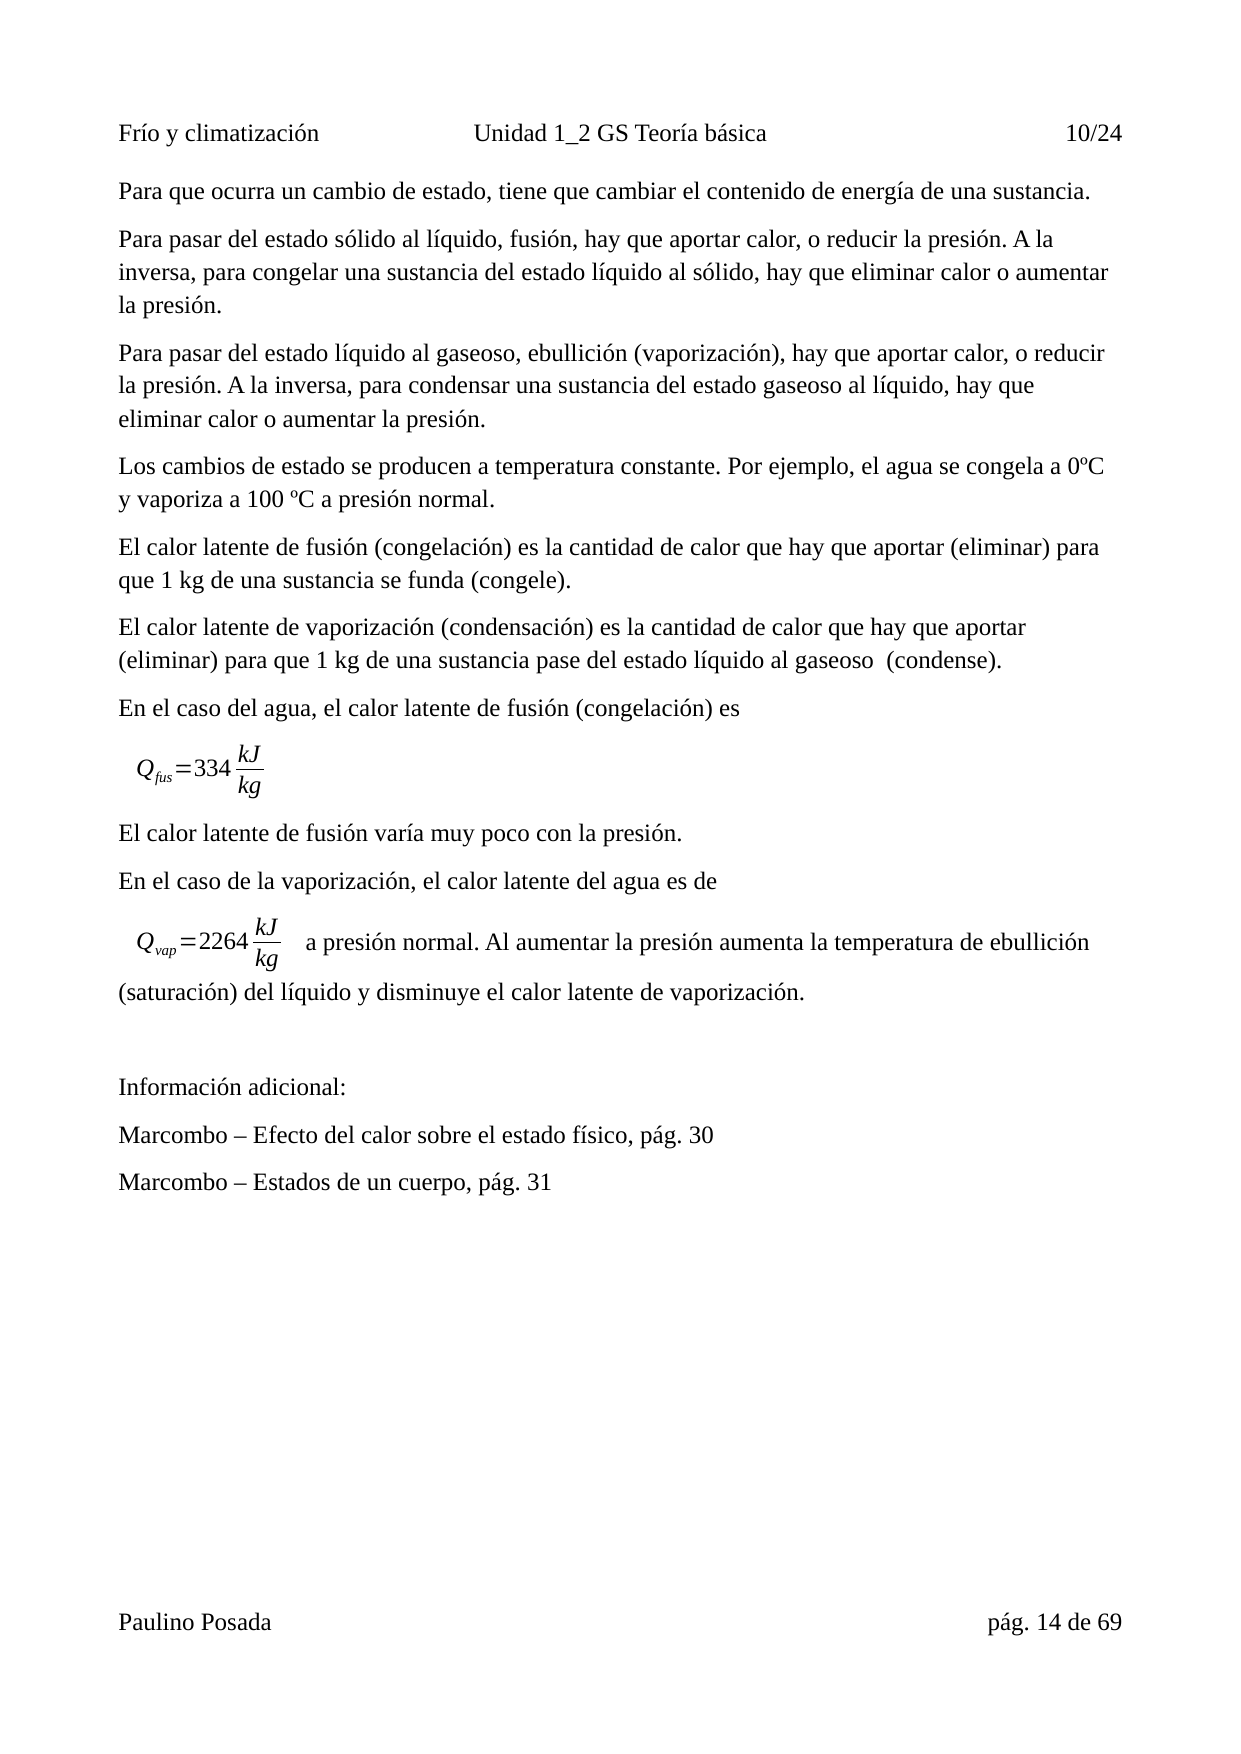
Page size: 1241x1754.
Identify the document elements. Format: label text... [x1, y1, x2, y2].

text Para pasar del estado sólido al líquido, fusión, hay que aportar calor, o reducir la presión. A la inversa, para congelar una sustancia del estado líquido al sólido, hay que eliminar calor o aumentar la presión. [118, 224, 1122, 319]
text Marcombo – Efecto del calor sobre el estado físico, pág. 30 [118, 1120, 1122, 1148]
text En el caso de la vaporización, el calor latente del agua es de [118, 866, 1122, 895]
text En el caso del agua, el calor latente de fusión (congelación) es [118, 693, 1122, 722]
text Marcombo – Estados de un cuerpo, pág. 31 [118, 1167, 1122, 1196]
text El calor latente de fusión varía muy poco con la presión. [118, 818, 1122, 847]
text a presión normal. Al aumentar la presión aumenta la temperatura de ebullición (saturación) del líquido y disminuye el calor latente de vaporización. [118, 914, 1122, 1006]
text El calor latente de vaporización (condensación) es la cantidad de calor que hay que aportar (eliminar) para que 1 kg de una sustancia pase del estado líquido al gaseoso (condense). [118, 612, 1122, 674]
text El calor latente de fusión (congelación) es la cantidad de calor que hay que aportar (eliminar) para que 1 kg de una sustancia se funda (congele). [118, 532, 1122, 594]
text Para que ocurra un cambio de estado, tiene que cambiar el contenido de energía de una sustancia. [118, 176, 1122, 205]
text Información adicional: [118, 1072, 1122, 1101]
text Para pasar del estado líquido al gaseoso, ebullición (vaporización), hay que aportar calor, o reducir la presión. A la inversa, para condensar una sustancia del estado gaseoso al líquido, hay que eliminar calor o aumentar la presión. [118, 338, 1122, 432]
text Los cambios de estado se producen a temperatura constante. Por ejemplo, el agua se congela a 0ºC y vaporiza a 100 ºC a presión normal. [118, 451, 1122, 513]
